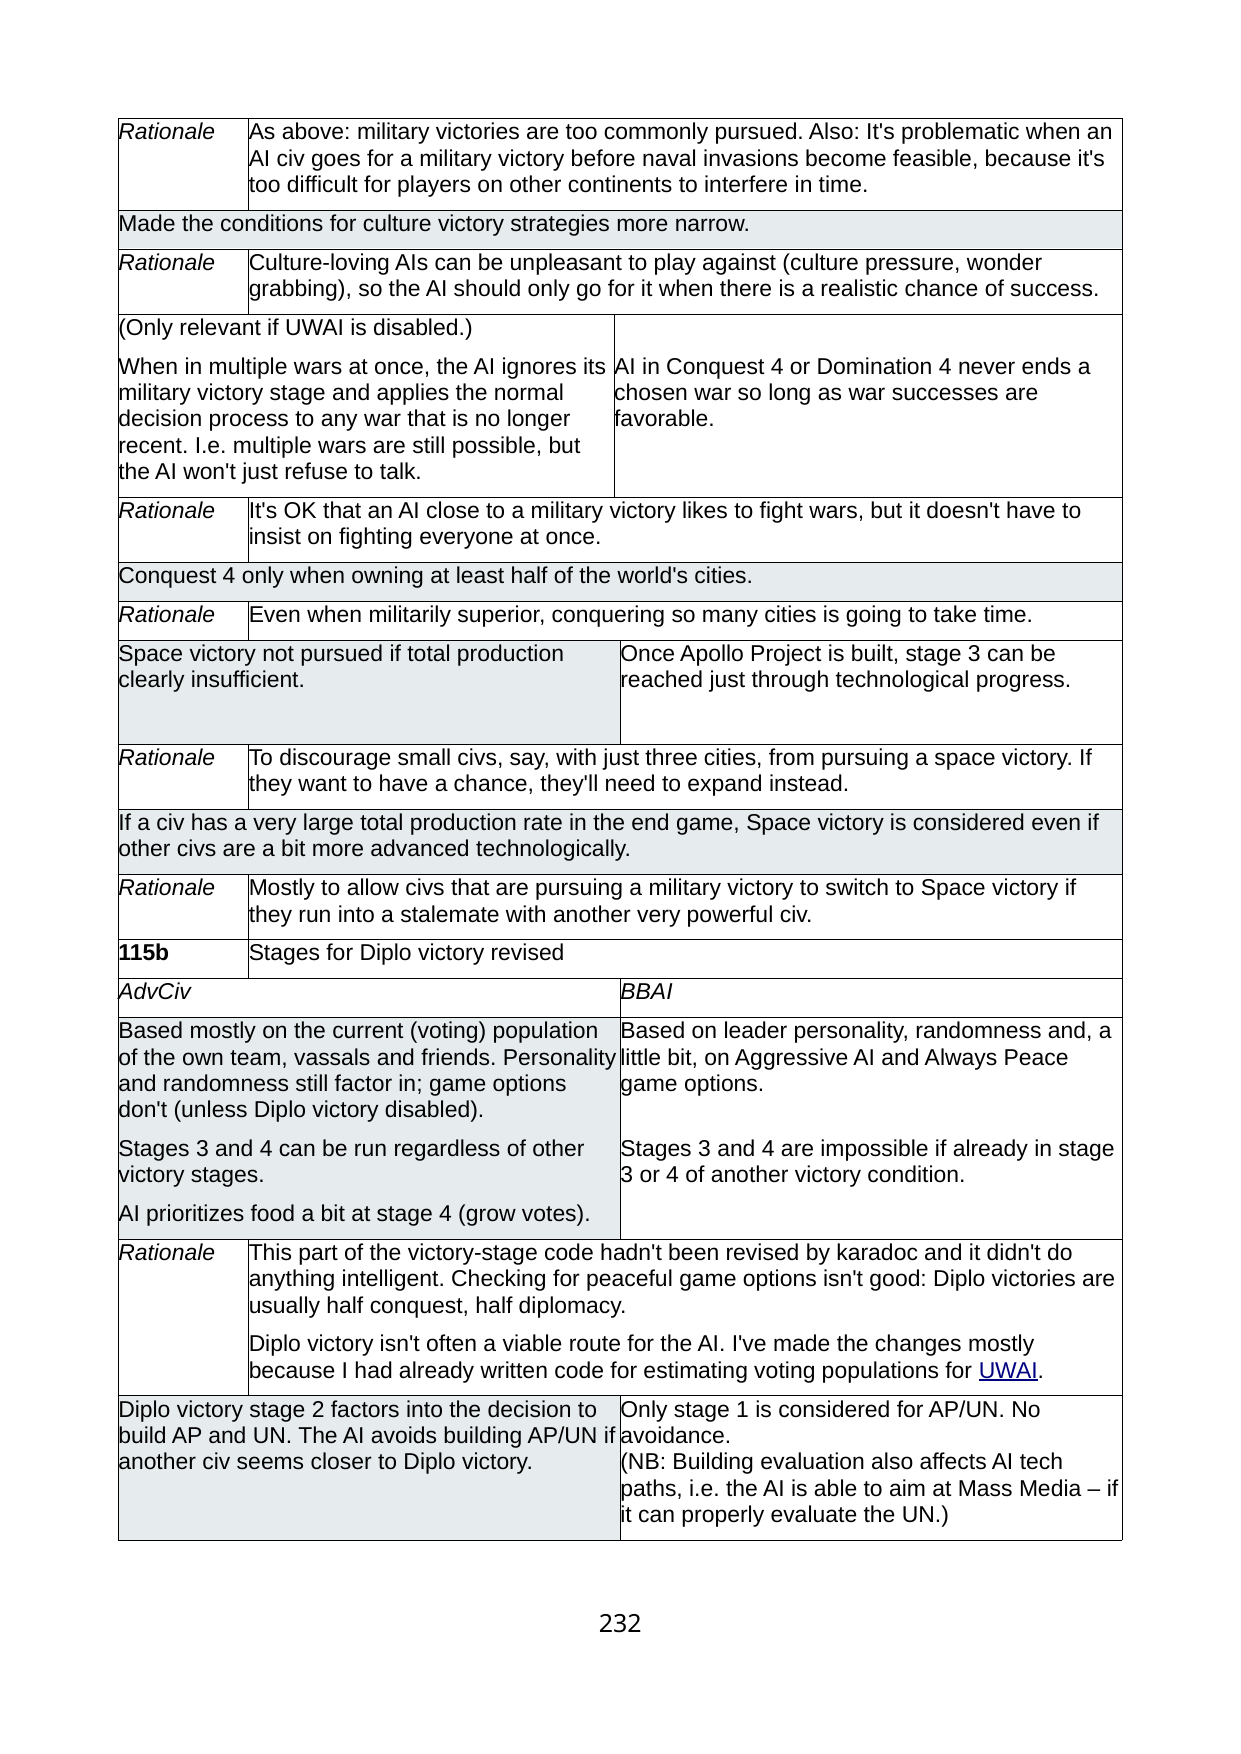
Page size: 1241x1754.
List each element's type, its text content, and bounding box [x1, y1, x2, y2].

table_cell Rationale [119, 498, 248, 562]
table_cell This part of the victory-stage code hadn't been revised by karadoc and it didn't do anything intelligent. Checking for peaceful game options isn't good: Diplo victories are usually half conquest, half diplomacy. Diplo victory isn't often a viable route for the AI. I've made the changes mostly because I had already written code for estimating voting populations for UWAI. [249, 1240, 1122, 1395]
table_cell Rationale [119, 602, 248, 640]
table_cell Based mostly on the current (voting) population of the own team, vassals and friends. Personality and randomness still factor in; game options don't (unless Diplo victory disabled). Stages 3 and 4 can be run regardless of other victory stages. AI prioritizes food a bit at stage 4 (grow votes). [119, 1018, 620, 1239]
table_cell Culture-loving AIs can be unpleasant to play against (culture pressure, wonder grabbing), so the AI should only go for it when there is a realistic chance of success. [249, 250, 1122, 314]
table_cell Space victory not pursued if total production clearly insufficient. [119, 641, 620, 744]
table_cell AdvCiv [119, 979, 620, 1017]
table_cell Rationale [119, 250, 248, 314]
table_cell Rationale [119, 119, 248, 210]
table_cell Rationale [119, 745, 248, 809]
table_cell Conquest 4 only when owning at least half of the world's cities. [119, 563, 1122, 601]
table_cell It's OK that an AI close to a military victory likes to fight wars, but it doesn't have to insist on fighting everyone at once. [249, 498, 1122, 562]
table_cell Rationale [119, 1240, 248, 1395]
table_cell Based on leader personality, randomness and, a little bit, on Aggressive AI and Always Peace game options. Stages 3 and 4 are impossible if already in stage 3 or 4 of another victory condition. [621, 1018, 1122, 1239]
table_cell (Only relevant if UWAI is disabled.) When in multiple wars at once, the AI ignores its military victory stage and applies the normal decision process to any war that is no longer recent. I.e. multiple wars are still possible, but the AI won't just refuse to talk. [119, 315, 614, 497]
table_cell To discourage small civs, say, with just three cities, from pursuing a space victory. If they want to have a chance, they'll need to expand instead. [249, 745, 1122, 809]
table_cell Mostly to allow civs that are pursuing a military victory to switch to Space victory if they run into a stalemate with another very powerful civ. [249, 875, 1122, 939]
table_cell AI in Conquest 4 or Domination 4 never ends a chosen war so long as war successes are favorable. [615, 315, 1122, 497]
table_cell Stages for Diplo victory revised [249, 940, 1122, 978]
table_cell Rationale [119, 875, 248, 939]
table_cell If a civ has a very large total production rate in the end game, Space victory is considered even if other civs are a bit more advanced technologically. [119, 810, 1122, 874]
table_cell Even when militarily superior, conquering so many cities is going to take time. [249, 602, 1122, 640]
table_cell 115b [119, 940, 248, 978]
table_cell BBAI [621, 979, 1122, 1017]
table_cell Diplo victory stage 2 factors into the decision to build AP and UN. The AI avoids building AP/UN if another civ seems closer to Diplo victory. [119, 1396, 620, 1540]
table_cell As above: military victories are too commonly pursued. Also: It's problematic when an AI civ goes for a military victory before naval invasions become feasible, because it's too difficult for players on other continents to interfere in time. [249, 119, 1122, 210]
table_cell Once Apollo Project is built, stage 3 can be reached just through technological progress. [621, 641, 1122, 744]
table_cell Made the conditions for culture victory strategies more narrow. [119, 211, 1122, 248]
table_cell Only stage 1 is considered for AP/UN. No avoidance. (NB: Building evaluation also affects AI tech paths, i.e. the AI is able to aim at Mass Media – if it can properly evaluate the UN.) [621, 1396, 1122, 1540]
